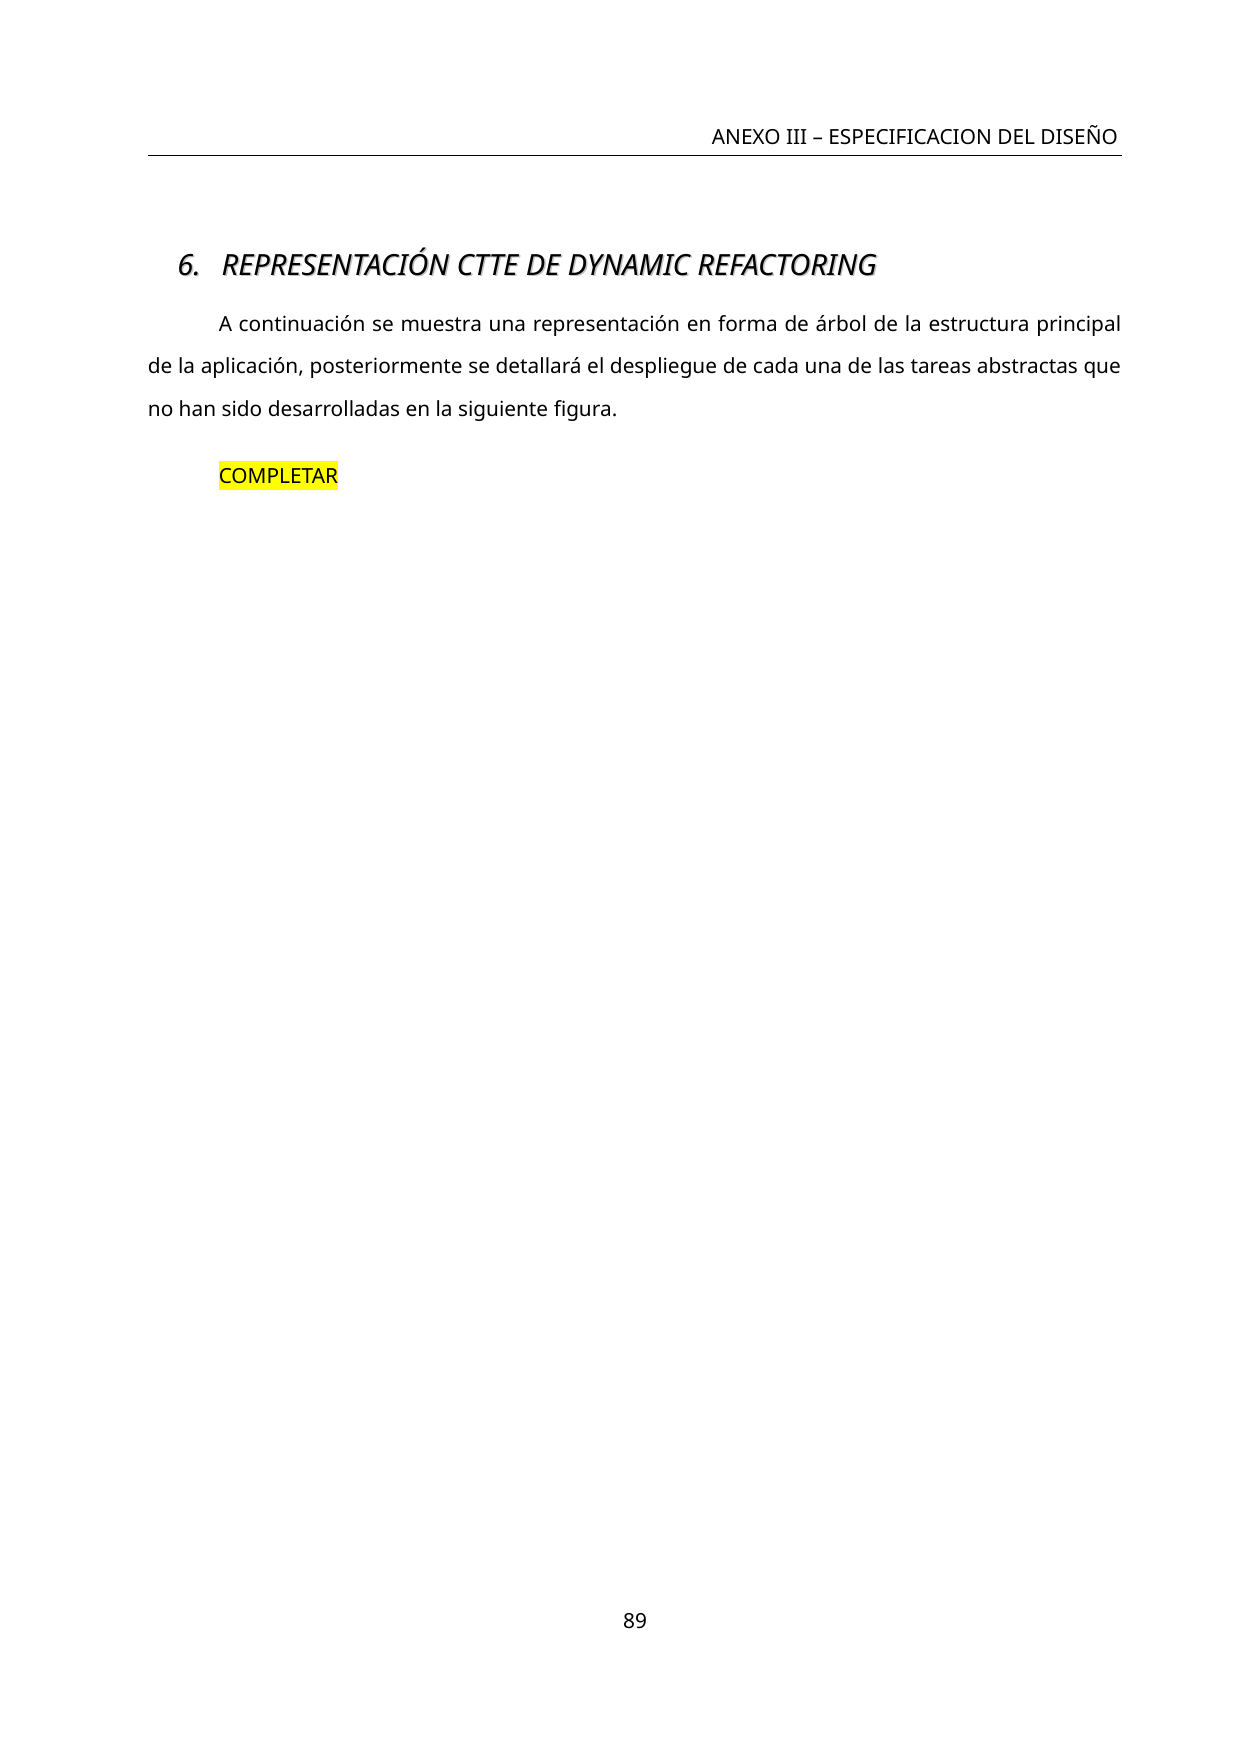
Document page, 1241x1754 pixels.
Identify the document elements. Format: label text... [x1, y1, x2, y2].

text COMPLETAR [148, 461, 1122, 490]
text A continuación se muestra una representación en forma de árbol de la estructura principal de la aplicación, posteriormente se detallará el despliegue de cada una de las tareas abstractas que no han sido desarrolladas en la siguiente figura. [148, 309, 1122, 422]
subtitle REPRESENTACIÓN CTTE DE DYNAMIC REFACTORING [177, 244, 1122, 284]
